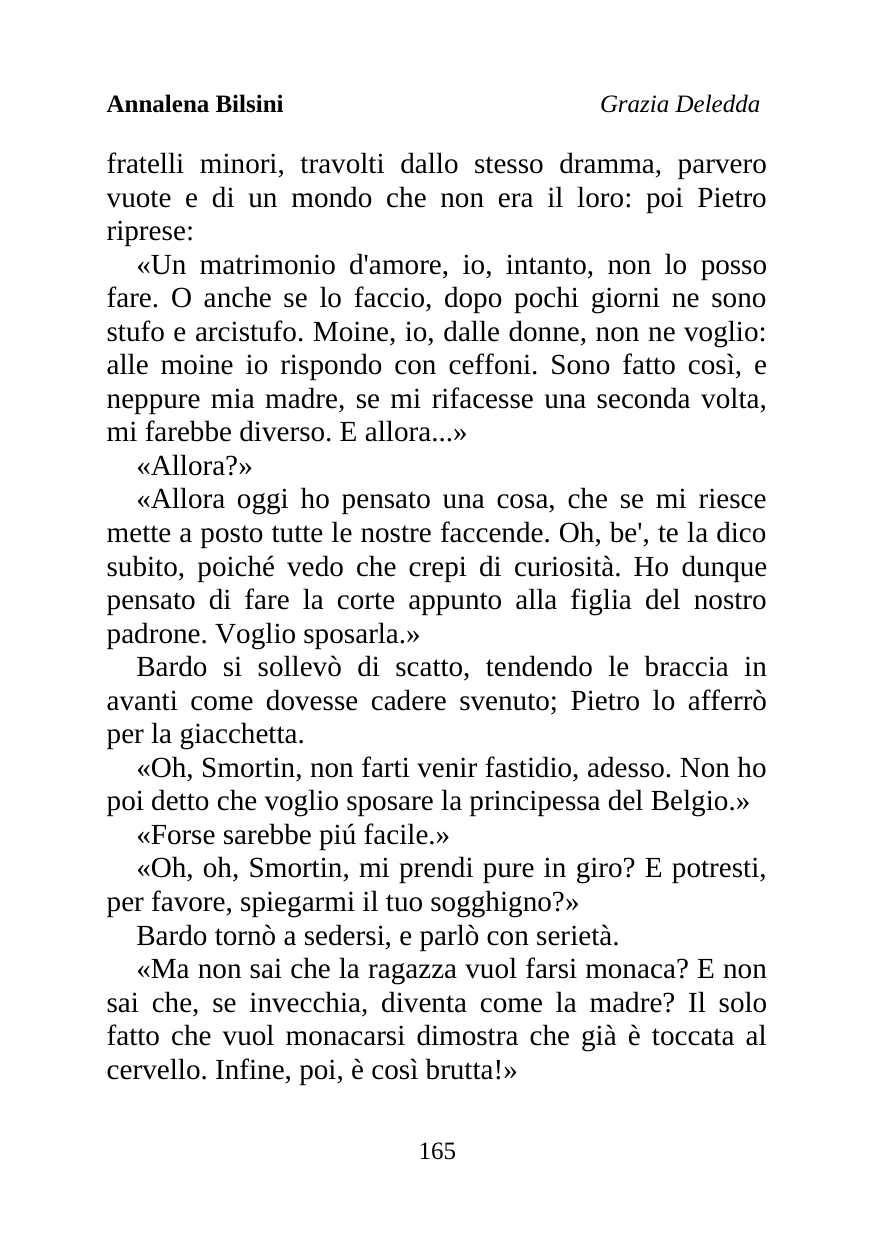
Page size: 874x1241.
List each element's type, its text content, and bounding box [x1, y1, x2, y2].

text fratelli minori, travolti dallo stesso dramma, parvero vuote e di un mondo che non era il loro: poi Pietro riprese: [106, 146, 768, 247]
text Bardo tornò a sedersi, e parlò con serietà. [106, 918, 768, 951]
text «Ma non sai che la ragazza vuol farsi monaca? E non sai che, se invecchia, diventa come la madre? Il solo fatto che vuol monacarsi dimostra che già è toccata al cervello. Infine, poi, è così brutta!» [106, 951, 768, 1085]
text «Oh, oh, Smortin, mi prendi pure in giro? E potresti, per favore, spiegarmi il tuo sogghigno?» [106, 851, 768, 918]
text «Oh, Smortin, non farti venir fastidio, adesso. Non ho poi detto che voglio sposare la principessa del Belgio.» [106, 750, 768, 817]
text «Forse sarebbe piú facile.» [106, 817, 768, 851]
text Bardo si sollevò di scatto, tendendo le braccia in avanti come dovesse cadere svenuto; Pietro lo afferrò per la giacchetta. [106, 649, 768, 750]
text «Allora?» [106, 448, 768, 482]
text «Allora oggi ho pensato una cosa, che se mi riesce mette a posto tutte le nostre faccende. Oh, be', te la dico subito, poiché vedo che crepi di curiosità. Ho dunque pensato di fare la corte appunto alla figlia del nostro padrone. Voglio sposarla.» [106, 482, 768, 649]
text «Un matrimonio d'amore, io, intanto, non lo posso fare. O anche se lo faccio, dopo pochi giorni ne sono stufo e arcistufo. Moine, io, dalle donne, non ne voglio: alle moine io rispondo con ceffoni. Sono fatto così, e neppure mia madre, se mi rifacesse una seconda volta, mi farebbe diverso. E allora...» [106, 247, 768, 448]
